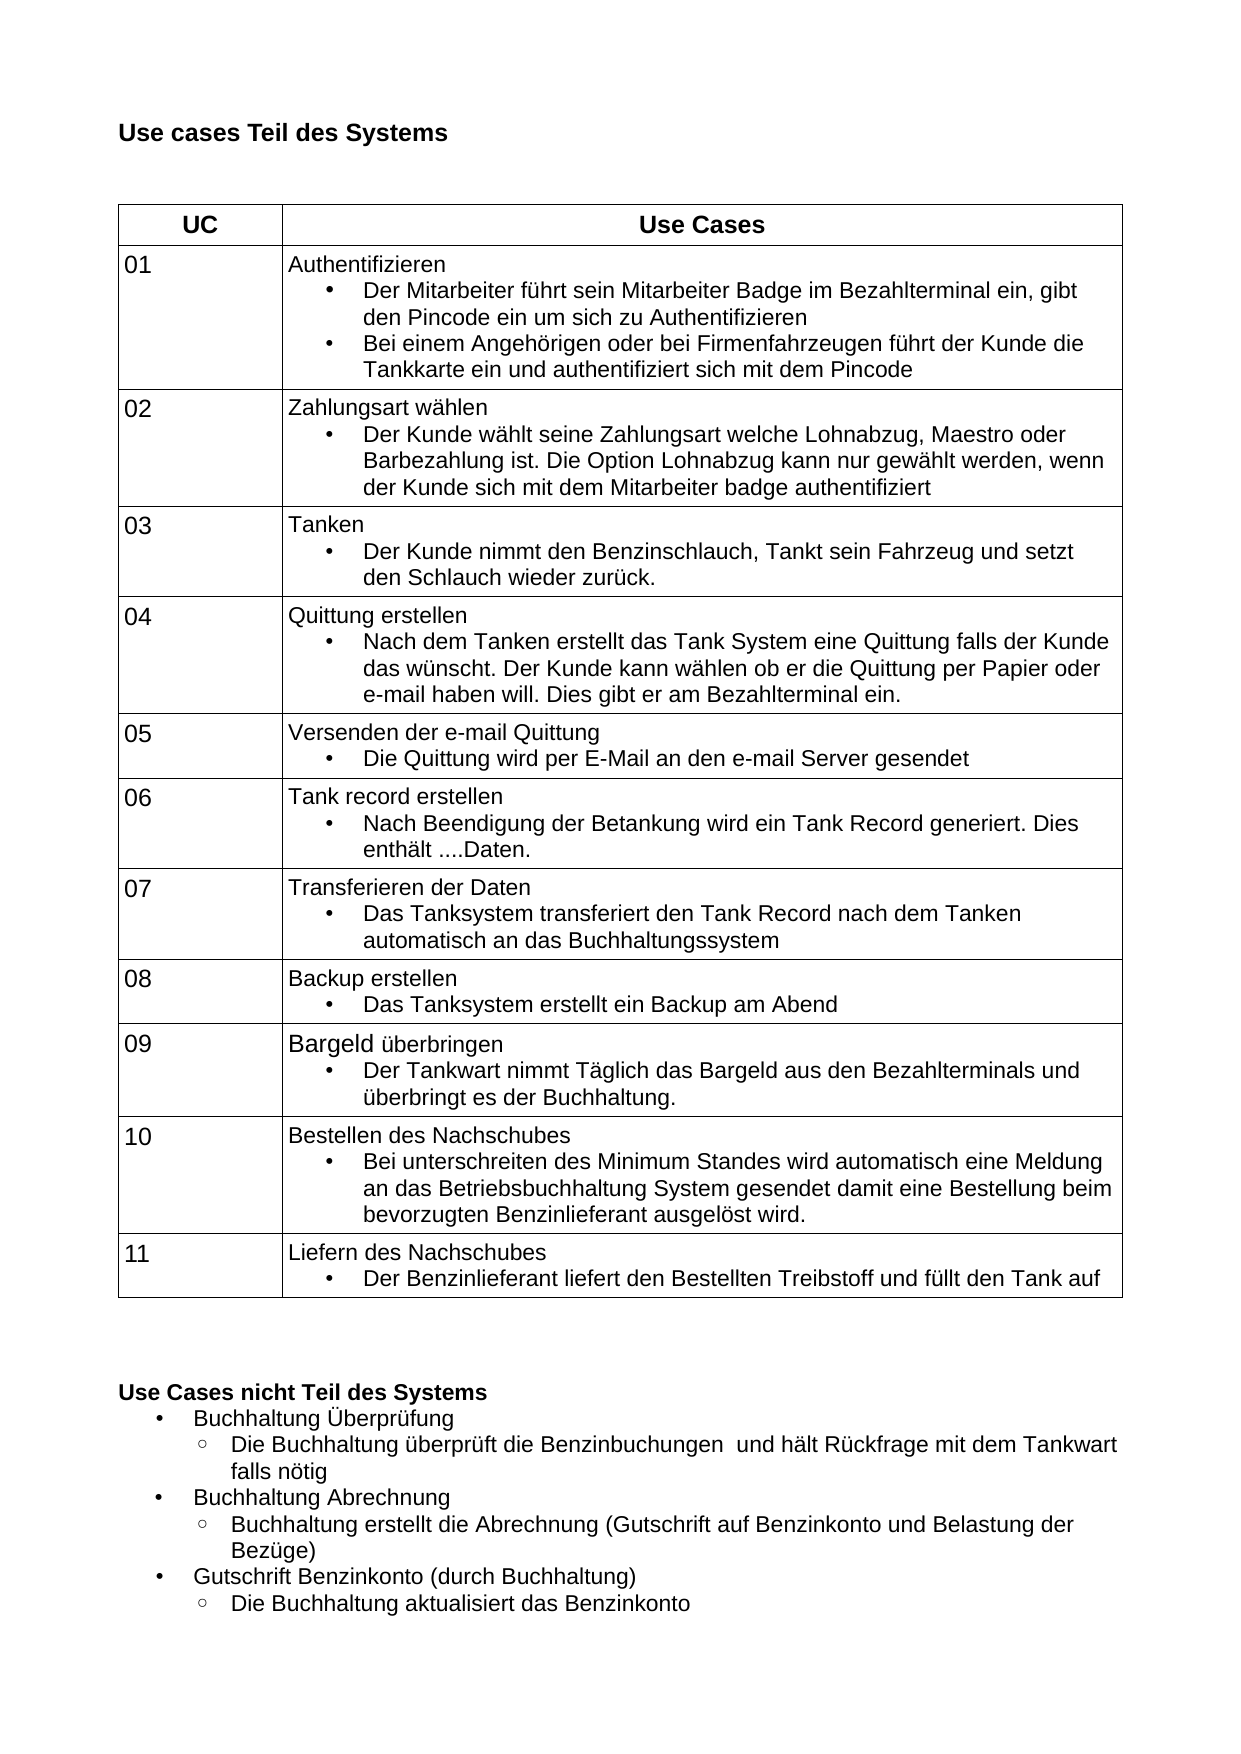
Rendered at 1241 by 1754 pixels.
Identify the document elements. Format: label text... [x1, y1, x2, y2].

list Gutschrift Benzinkonto (durch Buchhaltung) [156, 1563, 1122, 1589]
list Buchhaltung Abrechnung [154, 1484, 1122, 1511]
table_cell Tanken Der Kunde nimmt den Benzinschlauch, Tankt sein Fahrzeug und setzt den Schlauch wieder zurück. [283, 507, 1122, 596]
table_header UC [119, 205, 282, 245]
table_cell 06 [119, 779, 282, 868]
table_cell 05 [119, 714, 282, 777]
table_cell Backup erstellen Das Tanksystem erstellt ein Backup am Abend [283, 960, 1122, 1023]
table_cell Transferieren der Daten Das Tanksystem transferiert den Tank Record nach dem Tanken automatisch an das Buchhaltungssystem [283, 869, 1122, 959]
table_cell 10 [119, 1117, 282, 1233]
text Use Cases nicht Teil des Systems [118, 1379, 1122, 1405]
table_cell 03 [119, 507, 282, 596]
table_cell 04 [119, 597, 282, 713]
table_cell 09 [119, 1024, 282, 1116]
table_cell Tank record erstellen Nach Beendigung der Betankung wird ein Tank Record generiert. Dies enthält ....Daten. [283, 779, 1122, 868]
text Use cases Teil des Systems [118, 118, 1122, 147]
table_cell 11 [119, 1234, 282, 1297]
table_cell Versenden der e-mail Quittung Die Quittung wird per E-Mail an den e-mail Server gesendet [283, 714, 1122, 777]
table_cell Quittung erstellen Nach dem Tanken erstellt das Tank System eine Quittung falls der Kunde das wünscht. Der Kunde kann wählen ob er die Quittung per Papier oder e-mail haben will. Dies gibt er am Bezahlterminal ein. [283, 597, 1122, 713]
table_cell 07 [119, 869, 282, 959]
table_cell Bargeld überbringen Der Tankwart nimmt Täglich das Bargeld aus den Bezahlterminals und überbringt es der Buchhaltung. [283, 1024, 1122, 1116]
list Buchhaltung erstellt die Abrechnung (Gutschrift auf Benzinkonto und Belastung der Bezüge) [193, 1511, 1122, 1563]
table_header Use Cases [283, 205, 1122, 245]
list Buchhaltung Überprüfung [156, 1405, 1122, 1431]
table_cell Liefern des Nachschubes Der Benzinlieferant liefert den Bestellten Treibstoff und füllt den Tank auf [283, 1234, 1122, 1297]
table_cell Bestellen des Nachschubes Bei unterschreiten des Minimum Standes wird automatisch eine Meldung an das Betriebsbuchhaltung System gesendet damit eine Bestellung beim bevorzugten Benzinlieferant ausgelöst wird. [283, 1117, 1122, 1233]
table_cell 08 [119, 960, 282, 1023]
list Die Buchhaltung aktualisiert das Benzinkonto [193, 1589, 1122, 1616]
table_cell 02 [119, 390, 282, 506]
table_cell 01 [119, 246, 282, 388]
table_cell Authentifizieren Der Mitarbeiter führt sein Mitarbeiter Badge im Bezahlterminal ein, gibt den Pincode ein um sich zu Authentifizieren Bei einem Angehörigen oder bei Firmenfahrzeugen führt der Kunde die Tankkarte ein und authentifiziert sich mit dem Pincode [283, 246, 1122, 388]
table_cell Zahlungsart wählen Der Kunde wählt seine Zahlungsart welche Lohnabzug, Maestro oder Barbezahlung ist. Die Option Lohnabzug kann nur gewählt werden, wenn der Kunde sich mit dem Mitarbeiter badge authentifiziert [283, 390, 1122, 506]
list Die Buchhaltung überprüft die Benzinbuchungen und hält Rückfrage mit dem Tankwart falls nötig [193, 1431, 1122, 1484]
